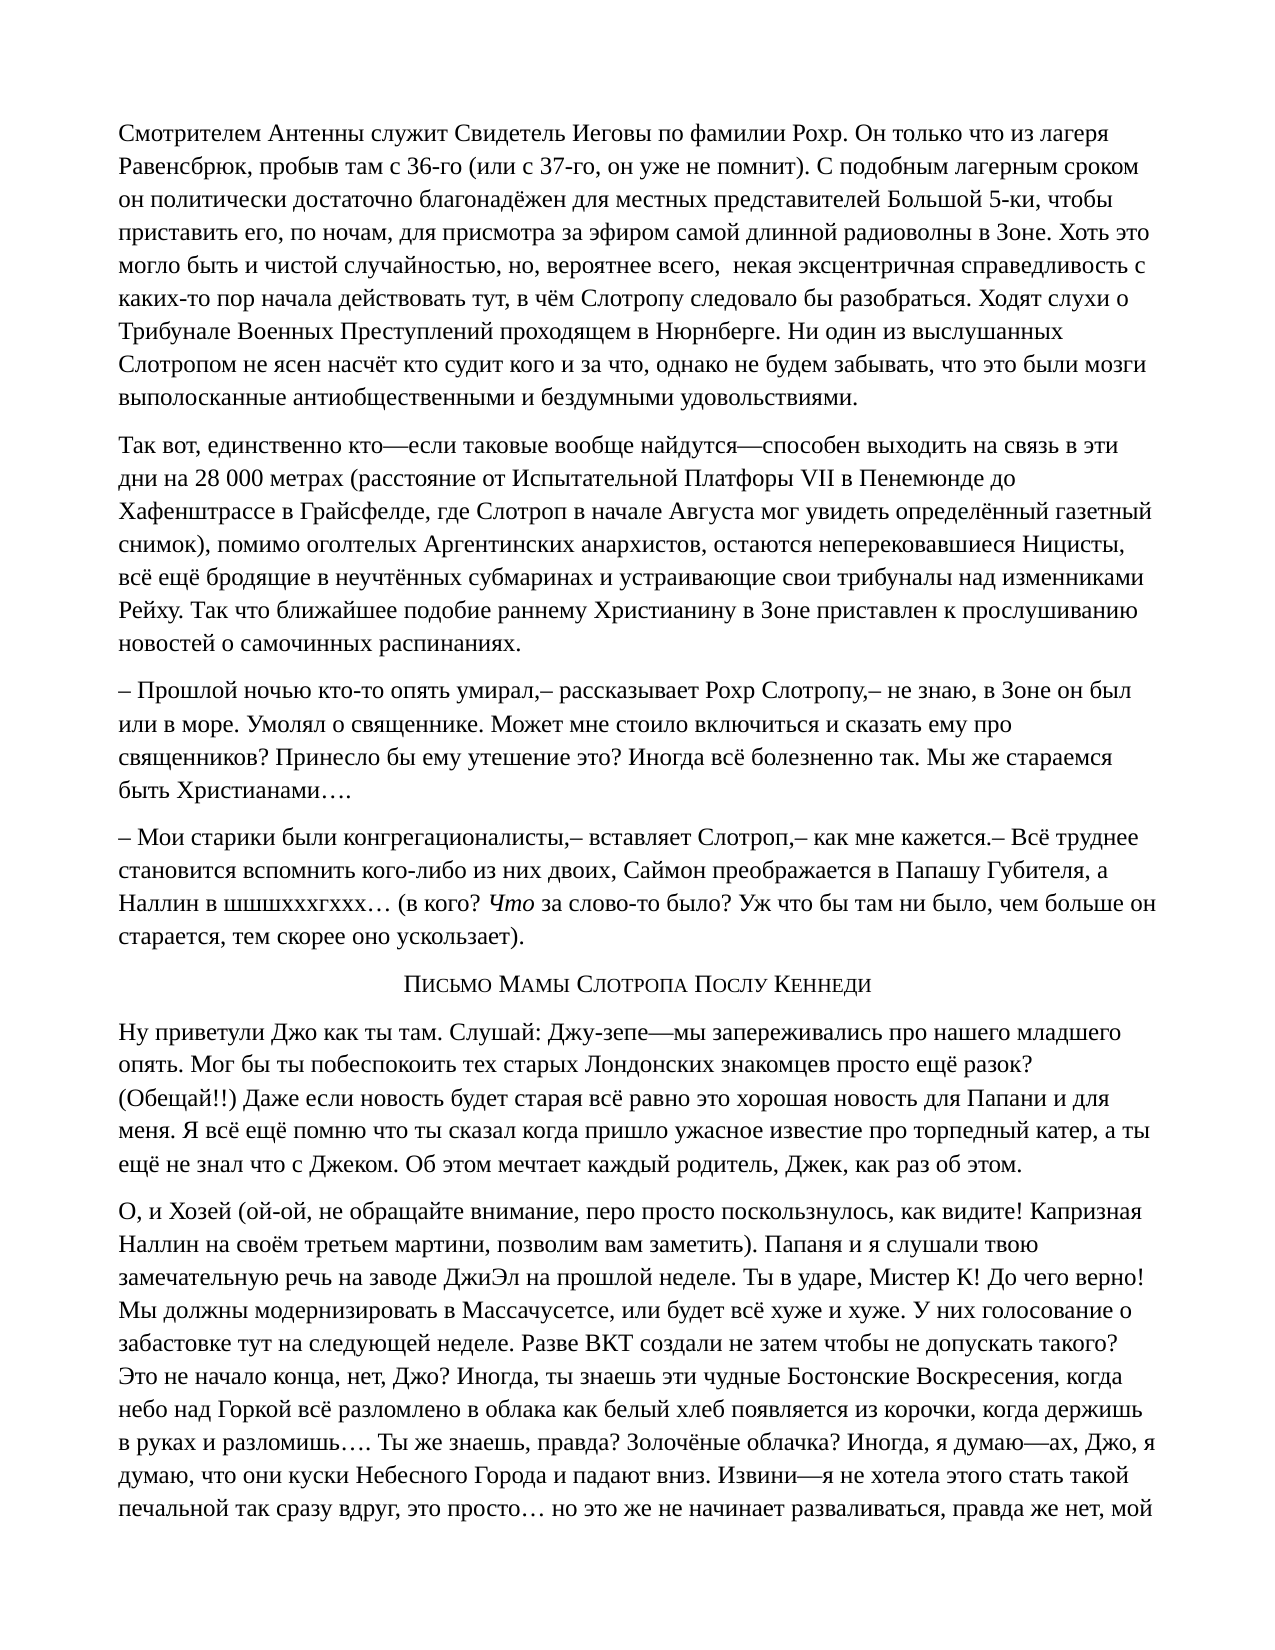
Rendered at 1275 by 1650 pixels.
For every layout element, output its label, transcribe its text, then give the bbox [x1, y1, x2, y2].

text – Мои старики были конгрегационалисты,– вставляет Слотроп,– как мне кажется.– Всё труднее становится вспомнить кого-либо из них двоих, Саймон преображается в Папашу Губителя, а Наллин в шшшхххгххх… (в кого? Что за слово-то было? Уж что бы там ни было, чем больше он старается, тем скорее оно ускользает). [118, 822, 1157, 950]
text – Прошлой ночью кто-то опять умирал,– рассказывает Рохр Слотропу,– не знаю, в Зоне он был или в море. Умолял о священнике. Может мне стоило включиться и сказать ему про священников? Принесло бы ему утешение это? Иногда всё болезненно так. Мы же стараемся быть Христианами…. [118, 676, 1157, 803]
text Так вот, единственно кто—если таковые вообще найдутся—способен выходить на связь в эти дни на 28 000 метрах (расстояние от Испытательной Платфоры VII в Пенемюнде до Хафенштрассе в Грайсфелде, где Слотроп в начале Августа мог увидеть определённый газетный снимок), помимо оголтелых Аргентинских анархистов, остаются неперековавшиеся Ницисты, всё ещё бродящие в неучтённых субмаринах и устраивающие свои трибуналы над изменниками Рейху. Так что ближайшее подобие раннему Христианину в Зоне приставлен к прослушиванию новостей о самочинных распинаниях. [118, 430, 1157, 657]
text О, и Хозей (ой-ой, не обращайте внимание, перо просто поскользнулось, как видите! Капризная Наллин на своём третьем мартини, позволим вам заметить). Папаня и я слушали твою замечательную речь на заводе ДжиЭл на прошлой неделе. Ты в ударе, Мистер К! До чего верно! Мы должны модернизировать в Массачусетсе, или будет всё хуже и хуже. У них голосование о забастовке тут на следующей неделе. Разве ВКТ создали не затем чтобы не допускать такого? Это не начало конца, нет, Джо? Иногда, ты знаешь эти чудные Бостонские Воскресения, когда небо над Горкой всё разломлено в облака как белый хлеб появляется из корочки, когда держишь в руках и разломишь…. Ты же знаешь, правда? Золочёные облачка? Иногда, я думаю—ах, Джо, я думаю, что они куски Небесного Города и падают вниз. Извини—я не хотела этого стать такой печальной так сразу вдруг, это просто… но это же не начинает разваливаться, правда же нет, мой [118, 1196, 1157, 1522]
text Ну приветули Джо как ты там. Слушай: Джу-зепе—мы запереживались про нашего младшего опять. Мог бы ты побеспокоить тех старых Лондонских знакомцев просто ещё разок? (Обещай!!) Даже если новость будет старая всё равно это хорошая новость для Папани и для меня. Я всё ещё помню что ты сказал когда пришло ужасное известие про торпедный катер, а ты ещё не знал что с Джеком. Об этом мечтает каждый родитель, Джек, как раз об этом. [118, 1017, 1157, 1177]
text Письмо Мамы Слотропа Послу Кеннеди [118, 969, 1157, 998]
text Смотрителем Антенны служит Свидетель Иеговы по фамилии Рохр. Он только что из лагеря Равенсбрюк, пробыв там с 36-го (или с 37-го, он уже не помнит). С подобным лагерным сроком он политически достаточно благонадёжен для местных представителей Большой 5-ки, чтобы приставить его, по ночам, для присмотра за эфиром самой длинной радиоволны в Зоне. Хоть это могло быть и чистой случайностью, но, вероятнее всего, некая эксцентричная справедливость с каких-то пор начала действовать тут, в чём Слотропу следовало бы разобраться. Ходят слухи о Трибунале Военных Преступлений проходящем в Нюрнберге. Ни один из выслушанных Слотропом не ясен насчёт кто судит кого и за что, однако не будем забывать, что это были мозги выполосканные антиобщественными и бездумными удовольствиями. [118, 118, 1157, 411]
